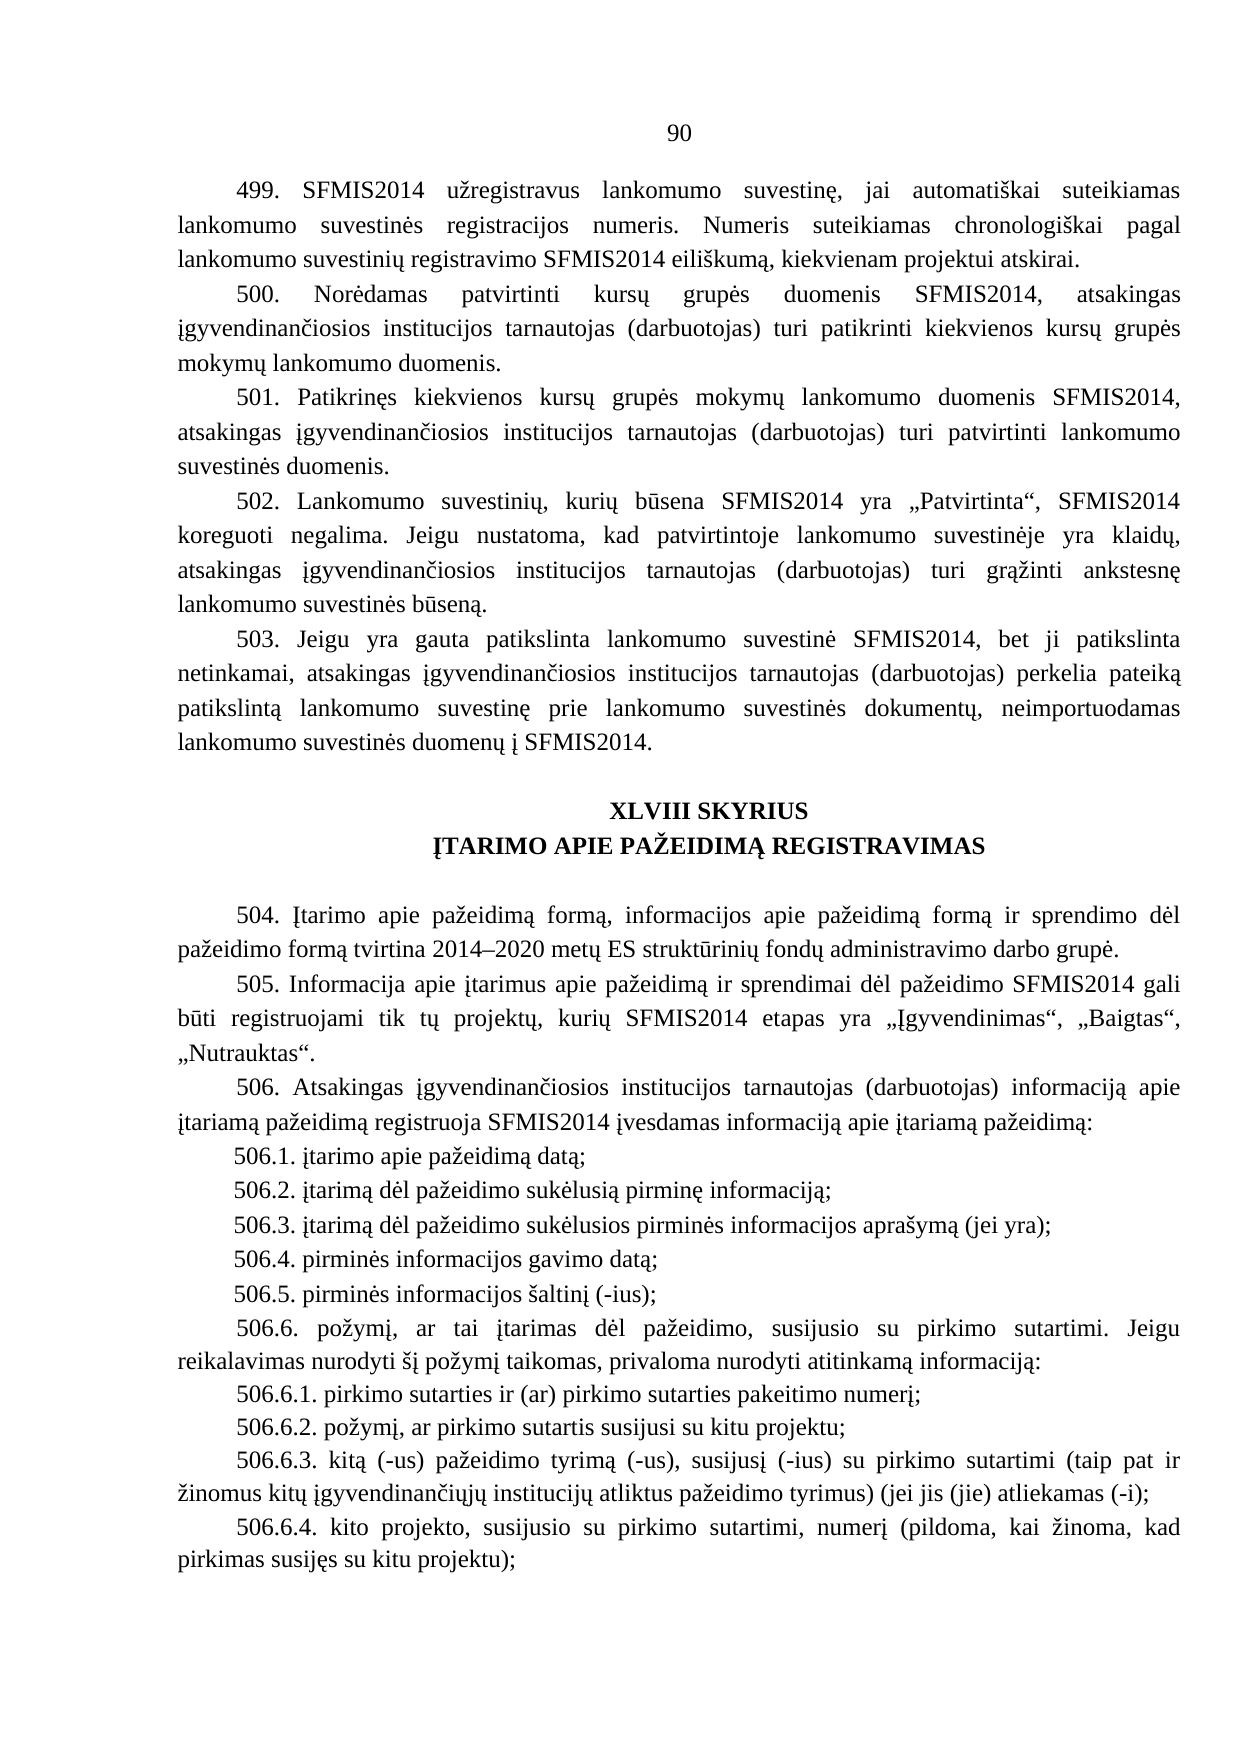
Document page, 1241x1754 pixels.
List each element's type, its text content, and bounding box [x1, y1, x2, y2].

text 506.6.2. požymį, ar pirkimo sutartis susijusi su kitu projektu; [177, 1412, 1181, 1441]
text 506.6.4. kito projekto, susijusio su pirkimo sutartimi, numerį (pildoma, kai žinoma, kad pirkimas susijęs su kitu projektu); [177, 1512, 1181, 1573]
text 506.5. pirminės informacijos šaltinį (-ius); [177, 1279, 1181, 1308]
text 506.3. įtarimą dėl pažeidimo sukėlusios pirminės informacijos aprašymą (jei yra); [177, 1210, 1181, 1239]
text 506.4. pirminės informacijos gavimo datą; [177, 1244, 1181, 1273]
text 506.1. įtarimo apie pažeidimą datą; [177, 1141, 1181, 1170]
text 506.6. požymį, ar tai įtarimas dėl pažeidimo, susijusio su pirkimo sutartimi. Jeigu reikalavimas nurodyti šį požymį taikomas, privaloma nurodyti atitinkamą informaciją: [177, 1313, 1181, 1375]
text 506.6.1. pirkimo sutarties ir (ar) pirkimo sutarties pakeitimo numerį; [177, 1379, 1181, 1408]
text 504. Įtarimo apie pažeidimą formą, informacijos apie pažeidimą formą ir sprendimo dėl pažeidimo formą tvirtina 2014–2020 metų ES struktūrinių fondų administravimo darbo grupė. [177, 900, 1181, 963]
text 500. Norėdamas patvirtinti kursų grupės duomenis SFMIS2014, atsakingas įgyvendinančiosios institucijos tarnautojas (darbuotojas) turi patikrinti kiekvienos kursų grupės mokymų lankomumo duomenis. [177, 279, 1181, 377]
text ĮTARIMO APIE PAŽEIDIMĄ REGISTRAVIMAS [177, 831, 1181, 859]
text 506. Atsakingas įgyvendinančiosios institucijos tarnautojas (darbuotojas) informaciją apie įtariamą pažeidimą registruoja SFMIS2014 įvesdamas informaciją apie įtariamą pažeidimą: [177, 1072, 1181, 1135]
text XLVIII SKYRIUS [177, 796, 1181, 825]
text 505. Informacija apie įtarimus apie pažeidimą ir sprendimai dėl pažeidimo SFMIS2014 gali būti registruojami tik tų projektų, kurių SFMIS2014 etapas yra „Įgyvendinimas“, „Baigtas“, „Nutrauktas“. [177, 969, 1181, 1066]
text 501. Patikrinęs kiekvienos kursų grupės mokymų lankomumo duomenis SFMIS2014, atsakingas įgyvendinančiosios institucijos tarnautojas (darbuotojas) turi patvirtinti lankomumo suvestinės duomenis. [177, 382, 1181, 480]
text 499. SFMIS2014 užregistravus lankomumo suvestinę, jai automatiškai suteikiamas lankomumo suvestinės registracijos numeris. Numeris suteikiamas chronologiškai pagal lankomumo suvestinių registravimo SFMIS2014 eiliškumą, kiekvienam projektui atskirai. [177, 176, 1181, 273]
text 506.2. įtarimą dėl pažeidimo sukėlusią pirminę informaciją; [177, 1176, 1181, 1204]
text 503. Jeigu yra gauta patikslinta lankomumo suvestinė SFMIS2014, bet ji patikslinta netinkamai, atsakingas įgyvendinančiosios institucijos tarnautojas (darbuotojas) perkelia pateiką patikslintą lankomumo suvestinę prie lankomumo suvestinės dokumentų, neimportuodamas lankomumo suvestinės duomenų į SFMIS2014. [177, 624, 1181, 756]
text 502. Lankomumo suvestinių, kurių būsena SFMIS2014 yra „Patvirtinta“, SFMIS2014 koreguoti negalima. Jeigu nustatoma, kad patvirtintoje lankomumo suvestinėje yra klaidų, atsakingas įgyvendinančiosios institucijos tarnautojas (darbuotojas) turi grąžinti ankstesnę lankomumo suvestinės būseną. [177, 486, 1181, 618]
text 506.6.3. kitą (-us) pažeidimo tyrimą (-us), susijusį (-ius) su pirkimo sutartimi (taip pat ir žinomus kitų įgyvendinančiųjų institucijų atliktus pažeidimo tyrimus) (jei jis (jie) atliekamas (-i); [177, 1446, 1181, 1507]
